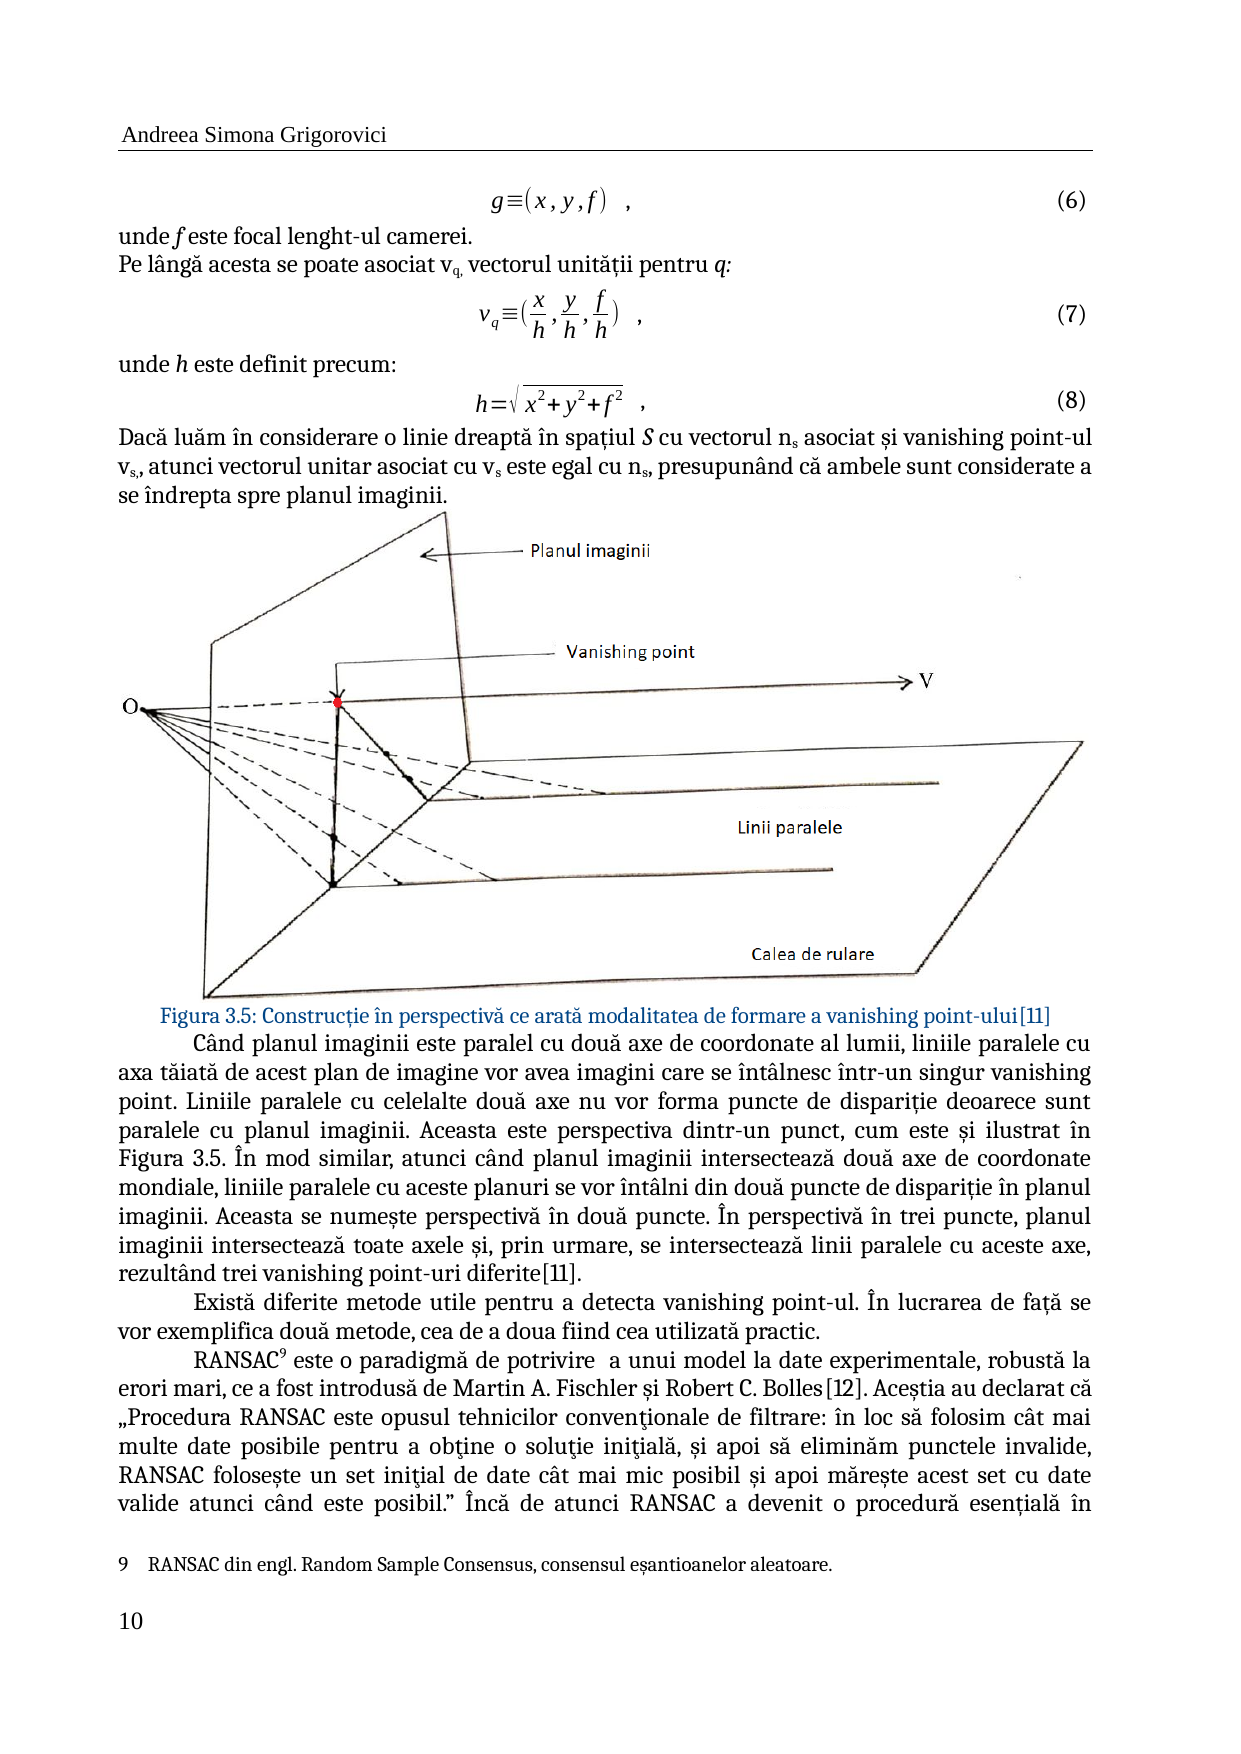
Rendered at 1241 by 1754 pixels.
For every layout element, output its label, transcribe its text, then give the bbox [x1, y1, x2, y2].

text RANSAC din engl. Random Sample Consensus, consensul eșantioanelor aleatoare. [118, 1553, 1093, 1577]
text Figura 3.5: Construcție în perspectivă ce arată modalitatea de formare a vanishing point-ului[11] [118, 1003, 1093, 1029]
table_header (7) [984, 279, 1093, 349]
picture [118, 509, 1093, 1003]
text unde h este definit precum: [118, 349, 1093, 378]
table_header (6) [984, 180, 1093, 222]
table_header (8) [984, 378, 1093, 423]
text unde f este focal lenght-ul camerei. [118, 222, 1093, 250]
text RANSAC este o paradigmă de potrivire a unui model la date experimentale, robustă la erori mari, ce a fost introdusă de Martin A. Fischler și Robert C. Bolles[12]. Aceștia au declarat că „Procedura RANSAC este opusul tehnicilor convenţionale de filtrare: în loc să folosim cât mai multe date posibile pentru a obţine o soluţie iniţială, şi apoi să eliminăm punctele invalide, RANSAC foloseşte un set iniţial de date cât mai mic posibil şi apoi măreşte acest set cu date valide atunci când este posibil.” Încă de atunci RANSAC a devenit o procedură esențială în [118, 1346, 1093, 1518]
text Dacă luăm în considerare o linie dreaptă în spațiul S cu vectorul ns asociat și vanishing point-ul vs,, atunci vectorul unitar asociat cu vs este egal cu ns, presupunând că ambele sunt considerate a se îndrepta spre planul imaginii. [118, 423, 1093, 509]
table_header , [118, 378, 984, 423]
text Pe lângă acesta se poate asociat vq, vectorul unității pentru q: [118, 250, 1093, 279]
text Există diferite metode utile pentru a detecta vanishing point-ul. În lucrarea de față se vor exemplifica două metode, cea de a doua fiind cea utilizată practic. [118, 1288, 1093, 1346]
text Când planul imaginii este paralel cu două axe de coordonate al lumii, liniile paralele cu axa tăiată de acest plan de imagine vor avea imagini care se întâlnesc într-un singur vanishing point. Liniile paralele cu celelalte două axe nu vor forma puncte de dispariție deoarece sunt paralele cu planul imaginii. Aceasta este perspectiva dintr-un punct, cum este și ilustrat în Figura 3.5. În mod similar, atunci când planul imaginii intersectează două axe de coordonate mondiale, liniile paralele cu aceste planuri se vor întâlni din două puncte de dispariție în planul imaginii. Aceasta se numește perspectivă în două puncte. În perspectivă în trei puncte, planul imaginii intersectează toate axele și, prin urmare, se intersectează linii paralele cu aceste axe, rezultând trei vanishing point-uri diferite[11]. [118, 1029, 1093, 1288]
table_header , [118, 180, 984, 222]
table_header , [118, 279, 984, 349]
